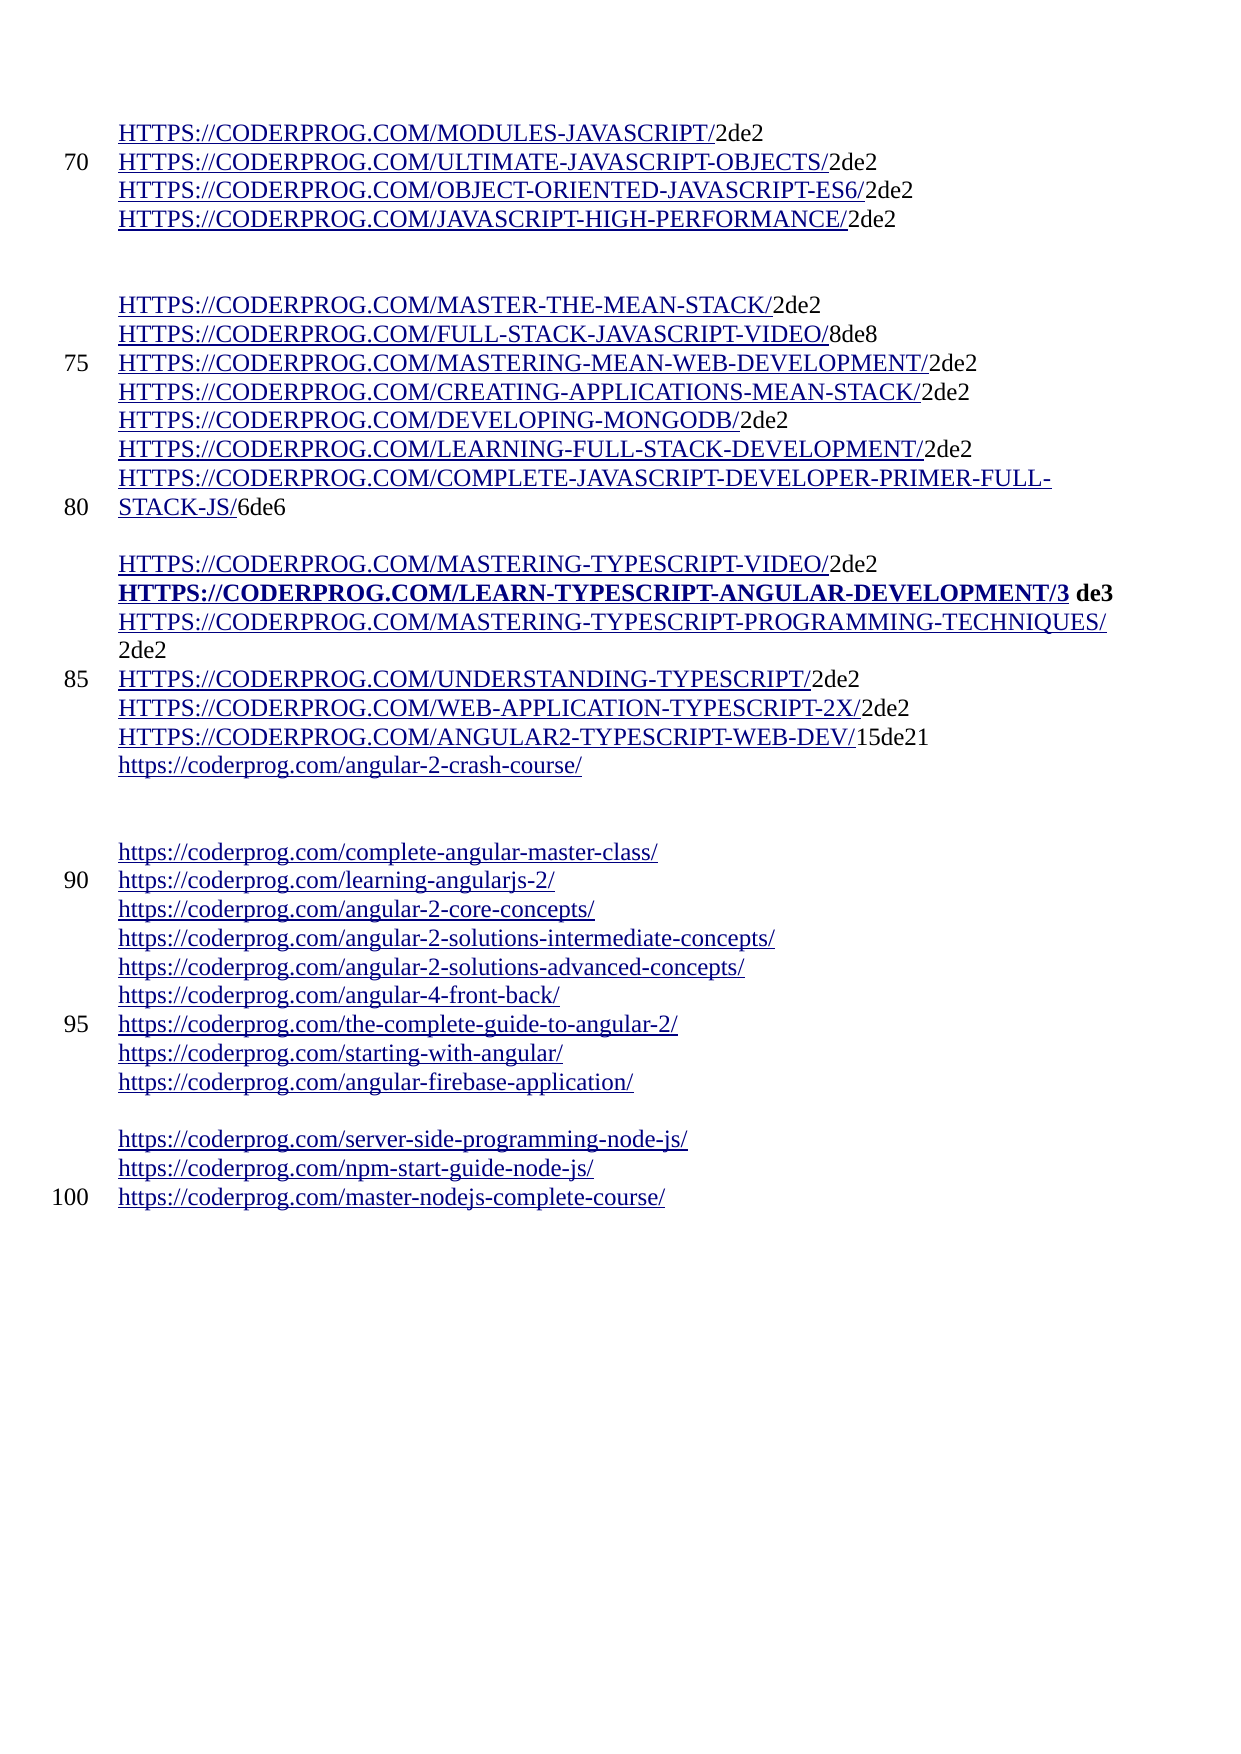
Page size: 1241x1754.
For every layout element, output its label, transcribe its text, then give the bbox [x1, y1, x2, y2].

text HTTPS://CODERPROG.COM/OBJECT-ORIENTED-JAVASCRIPT-ES6/2de2 [118, 176, 1122, 204]
text https://coderprog.com/angular-firebase-application/ [118, 1067, 1122, 1096]
text HTTPS://CODERPROG.COM/ULTIMATE-JAVASCRIPT-OBJECTS/2de2 [118, 147, 1122, 176]
text HTTPS://CODERPROG.COM/LEARN-TYPESCRIPT-ANGULAR-DEVELOPMENT/3 de3 [118, 578, 1122, 607]
text HTTPS://CODERPROG.COM/FULL-STACK-JAVASCRIPT-VIDEO/8de8 [118, 319, 1122, 348]
text https://coderprog.com/the-complete-guide-to-angular-2/ [118, 1009, 1122, 1038]
text HTTPS://CODERPROG.COM/JAVASCRIPT-HIGH-PERFORMANCE/2de2 [118, 204, 1122, 233]
text HTTPS://CODERPROG.COM/LEARNING-FULL-STACK-DEVELOPMENT/2de2 [118, 434, 1122, 463]
text https://coderprog.com/angular-2-core-concepts/ [118, 894, 1122, 923]
text https://coderprog.com/angular-2-crash-course/ [118, 751, 1122, 779]
text HTTPS://CODERPROG.COM/DEVELOPING-MONGODB/2de2 [118, 406, 1122, 434]
text HTTPS://CODERPROG.COM/MASTERING-TYPESCRIPT-VIDEO/2de2 [118, 549, 1122, 578]
text https://coderprog.com/master-nodejs-complete-course/ [118, 1182, 1122, 1211]
text HTTPS://CODERPROG.COM/ANGULAR2-TYPESCRIPT-WEB-DEV/15de21 [118, 722, 1122, 751]
text https://coderprog.com/angular-4-front-back/ [118, 981, 1122, 1009]
text https://coderprog.com/learning-angularjs-2/ [118, 866, 1122, 894]
text https://coderprog.com/server-side-programming-node-js/ [118, 1124, 1122, 1153]
text HTTPS://CODERPROG.COM/WEB-APPLICATION-TYPESCRIPT-2X/2de2 [118, 693, 1122, 722]
text HTTPS://CODERPROG.COM/MODULES-JAVASCRIPT/2de2 [118, 118, 1122, 147]
text HTTPS://CODERPROG.COM/UNDERSTANDING-TYPESCRIPT/2de2 [118, 664, 1122, 693]
text HTTPS://CODERPROG.COM/CREATING-APPLICATIONS-MEAN-STACK/2de2 [118, 377, 1122, 406]
text https://coderprog.com/starting-with-angular/ [118, 1038, 1122, 1067]
text https://coderprog.com/angular-2-solutions-advanced-concepts/ [118, 952, 1122, 981]
text HTTPS://CODERPROG.COM/MASTER-THE-MEAN-STACK/2de2 [118, 291, 1122, 319]
text https://coderprog.com/angular-2-solutions-intermediate-concepts/ [118, 923, 1122, 952]
text https://coderprog.com/complete-angular-master-class/ [118, 837, 1122, 866]
text https://coderprog.com/npm-start-guide-node-js/ [118, 1153, 1122, 1182]
text HTTPS://CODERPROG.COM/COMPLETE-JAVASCRIPT-DEVELOPER-PRIMER-FULL-STACK-JS/6de6 [118, 463, 1122, 521]
text HTTPS://CODERPROG.COM/MASTERING-MEAN-WEB-DEVELOPMENT/2de2 [118, 348, 1122, 377]
text HTTPS://CODERPROG.COM/MASTERING-TYPESCRIPT-PROGRAMMING-TECHNIQUES/2de2 [118, 607, 1122, 664]
